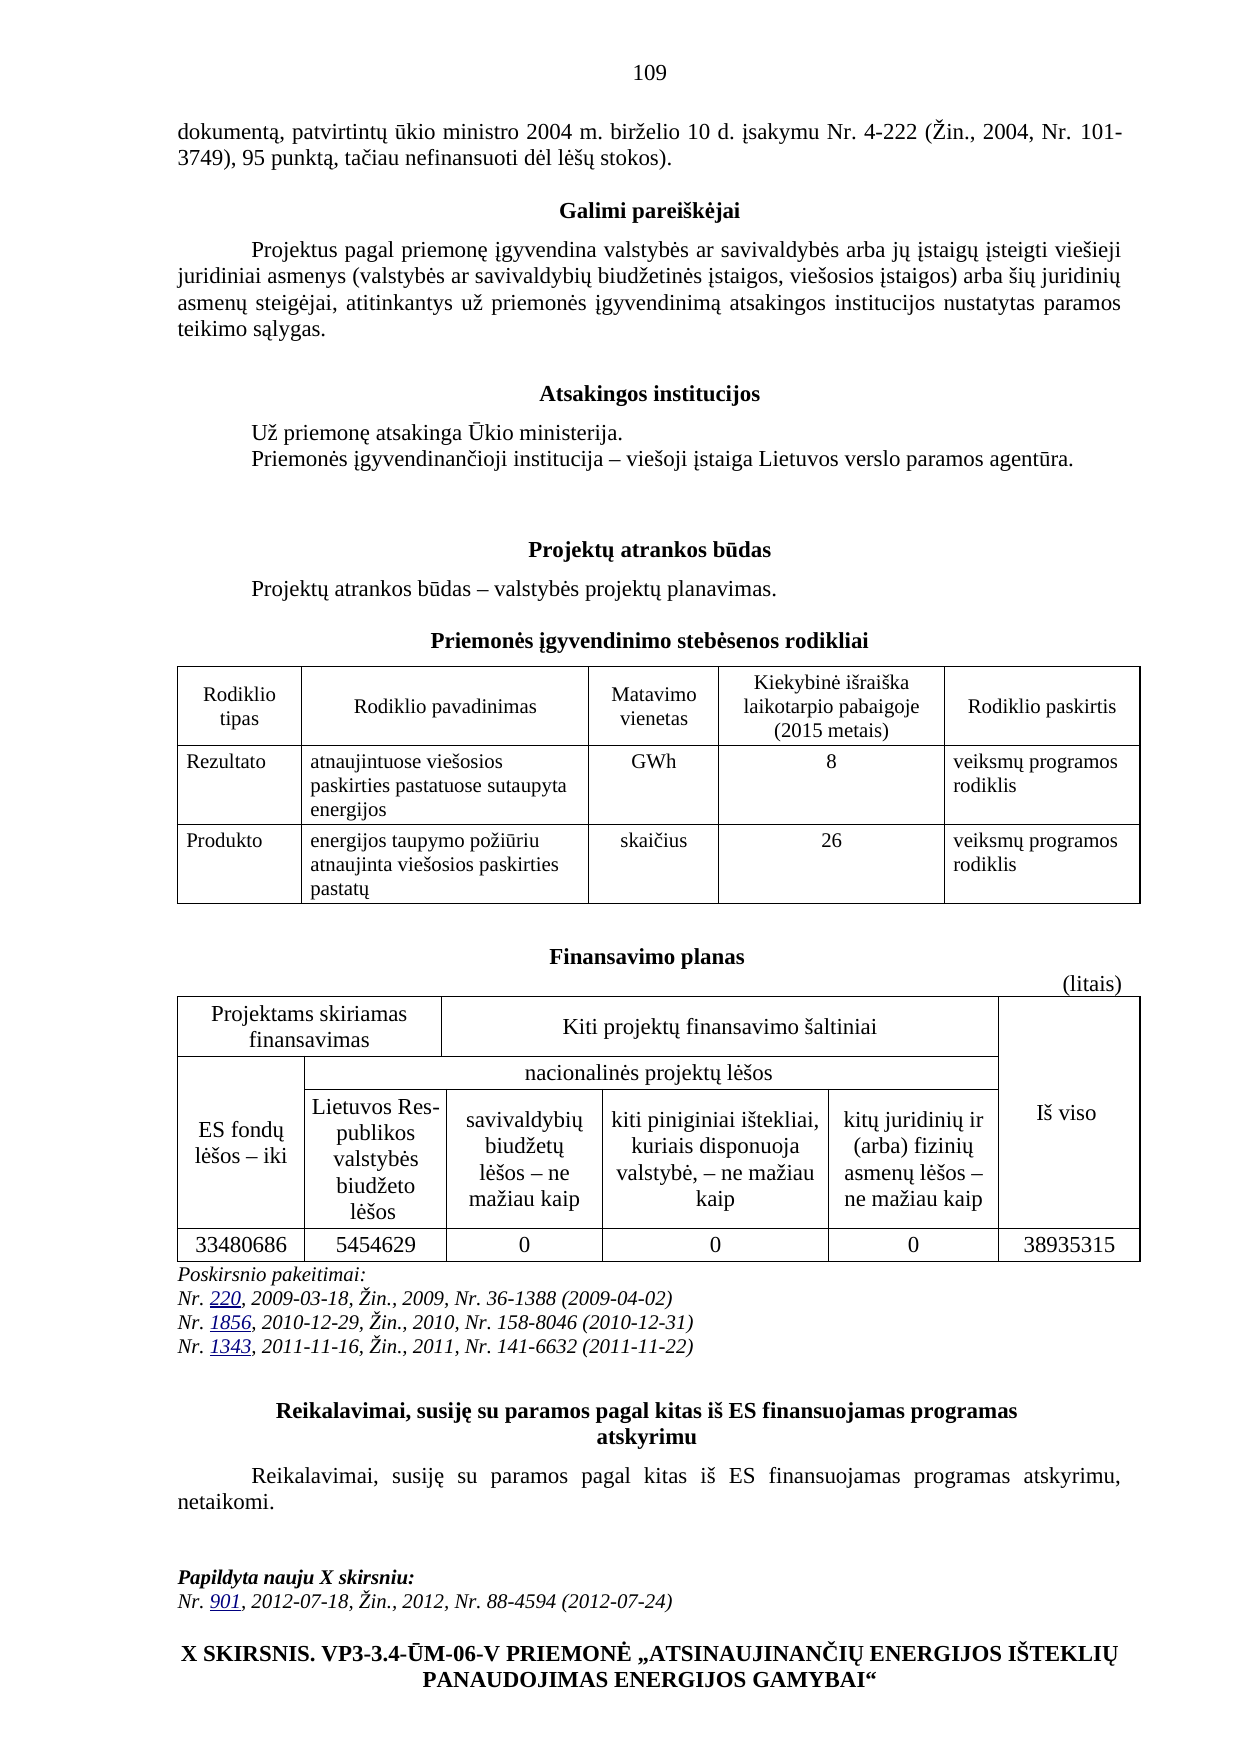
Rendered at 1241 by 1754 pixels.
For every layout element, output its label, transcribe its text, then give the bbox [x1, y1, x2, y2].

table_header Kiti projektų finansavimo šaltiniai [442, 997, 998, 1056]
text Galimi pareiškėjai [177, 197, 1122, 223]
table_cell 8 [719, 746, 944, 824]
text Papildyta nauju X skirsniu: [177, 1565, 1122, 1589]
table_header Projektams skiriamas finansavimas [178, 997, 441, 1056]
table_header Rodiklio paskirtis [945, 667, 1139, 745]
text Atsakingos institucijos [177, 380, 1122, 407]
text Nr. 901, 2012-07-18, Žin., 2012, Nr. 88-4594 (2012-07-24) [177, 1589, 1122, 1613]
text Nr. 220, 2009-03-18, Žin., 2009, Nr. 36-1388 (2009-04-02) [177, 1286, 1122, 1310]
text Finansavimo planas [177, 943, 1122, 969]
text dokumentą, patvirtintų ūkio ministro 2004 m. birželio 10 d. įsakymu Nr. 4-222 (Žin., 2004, Nr. 101-3749), 95 punktą, tačiau nefinansuoti dėl lėšų stokos). [177, 118, 1122, 171]
text Nr. 1856, 2010-12-29, Žin., 2010, Nr. 158-8046 (2010-12-31) [177, 1310, 1122, 1334]
text Projektų atrankos būdas [177, 536, 1122, 562]
table_cell Produkto [178, 825, 301, 903]
table_header Rodiklio tipas [178, 667, 301, 745]
table_cell Rezultato [178, 746, 301, 824]
table_cell 33480686 [178, 1229, 304, 1261]
table_header Rodiklio pavadinimas [302, 667, 588, 745]
table_cell 0 [603, 1229, 828, 1261]
table_cell 0 [447, 1229, 602, 1261]
table_cell veiksmų programos rodiklis [945, 746, 1139, 824]
text Reikalavimai, susiję su paramos pagal kitas iš ES finansuojamas programas atskyrimu [177, 1397, 1122, 1449]
text Nr. 1343, 2011-11-16, Žin., 2011, Nr. 141-6632 (2011-11-22) [177, 1334, 1122, 1358]
table_header Kiekybinė išraiška laikotarpio pabaigoje (2015 metais) [719, 667, 944, 745]
table_cell savivaldybių biudžetų lėšos – ne mažiau kaip [447, 1090, 602, 1227]
table_cell nacionalinės projektų lėšos [305, 1057, 998, 1089]
table_header Matavimo vienetas [589, 667, 718, 745]
text X skirsnis. VP3-3.4-ŪM-06-V priemonė „Atsinaujinančių energijos išteklių panaudojimas energijos gamybai“ [177, 1639, 1122, 1692]
table_cell kitų juridinių ir (arba) fizinių asmenų lėšos – ne mažiau kaip [829, 1090, 998, 1227]
table_cell 5454629 [305, 1229, 446, 1261]
text Už priemonę atsakinga Ūkio ministerija. [177, 419, 1122, 446]
text Priemonės įgyvendinančioji institucija – viešoji įstaiga Lietuvos verslo paramos agentūra. [177, 446, 1122, 472]
text Reikalavimai, susiję su paramos pagal kitas iš ES finansuojamas programas atskyrimu, netaikomi. [177, 1462, 1122, 1515]
table_cell skaičius [589, 825, 718, 903]
table_cell 26 [719, 825, 944, 903]
text Priemonės įgyvendinimo stebėsenos rodikliai [177, 627, 1122, 654]
table_cell ES fondų lėšos – iki [178, 1057, 304, 1227]
table_cell energijos taupymo požiūriu atnau­jinta viešosios paskirties pastatų [302, 825, 588, 903]
table_cell Lietuvos Res­publikos valsty­bės biudžeto lėšos [305, 1090, 446, 1227]
text Projektų atrankos būdas – valstybės projektų planavimas. [177, 574, 1122, 601]
text Poskirsnio pakeitimai: [177, 1262, 1122, 1286]
table_cell GWh [589, 746, 718, 824]
table_cell atnaujintuose viešosios paskirties pastatuose sutaupyta energijos [302, 746, 588, 824]
table_cell veiksmų programos rodiklis [945, 825, 1139, 903]
table_cell kiti piniginiai ištekliai, kuriais disponuoja valstybė, – ne mažiau kaip [603, 1090, 828, 1227]
table_cell 38935315 [999, 1229, 1139, 1261]
text Projektus pagal priemonę įgyvendina valstybės ar savivaldybės arba jų įstaigų įsteigti viešieji juridiniai asmenys (valstybės ar savivaldybių biudžetinės įstaigos, viešosios įstaigos) arba šių juridinių asmenų steigėjai, atitinkantys už priemonės įgyvendinimą atsakingos institucijos nustatytas paramos teikimo sąlygas. [177, 236, 1122, 341]
table_header Iš viso [999, 997, 1139, 1227]
table_cell 0 [829, 1229, 998, 1261]
text (litais) [177, 969, 1122, 996]
